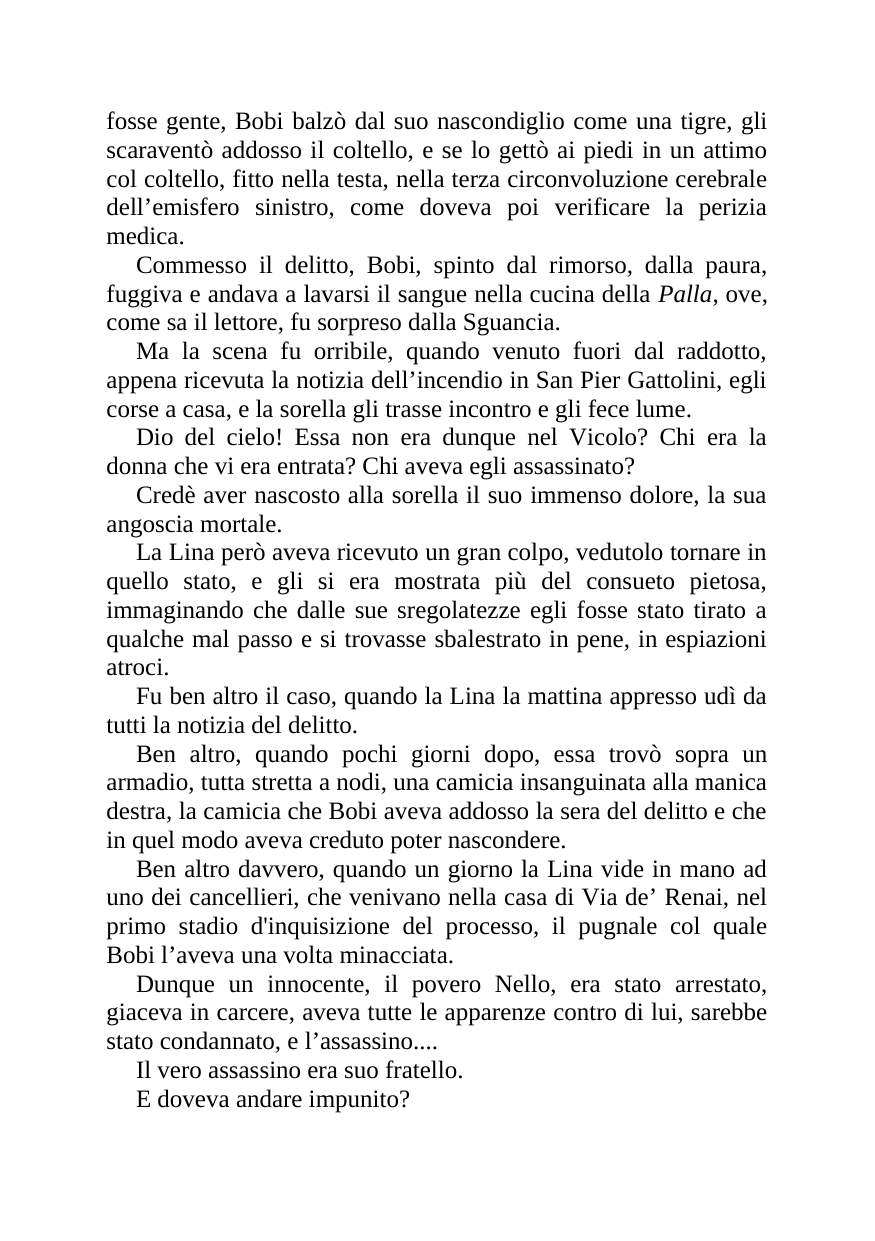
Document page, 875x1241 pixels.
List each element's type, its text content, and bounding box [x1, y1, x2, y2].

text Ben altro, quando pochi giorni dopo, essa trovò sopra un armadio, tutta stretta a nodi, una camicia insanguinata alla manica destra, la camicia che Bobi aveva addosso la sera del delitto e che in quel modo aveva creduto poter nascondere. [106, 739, 768, 854]
text Credè aver nascosto alla sorella il suo immenso dolore, la sua angoscia mortale. [106, 480, 768, 537]
text Fu ben altro il caso, quando la Lina la mattina appresso udì da tutti la notizia del delitto. [106, 681, 768, 739]
text Commesso il delitto, Bobi, spinto dal rimorso, dalla paura, fuggiva e andava a lavarsi il sangue nella cucina della Palla, ove, come sa il lettore, fu sorpreso dalla Sguancia. [106, 250, 768, 336]
text Dio del cielo! Essa non era dunque nel Vicolo? Chi era la donna che vi era entrata? Chi aveva egli assassinato? [106, 422, 768, 480]
text La Lina però aveva ricevuto un gran colpo, vedutolo tornare in quello stato, e gli si era mostrata più del consueto pietosa, immaginando che dalle sue sregolatezze egli fosse stato tirato a qualche mal passo e si trovasse sbalestrato in pene, in espiazioni atroci. [106, 537, 768, 681]
text Ma la scena fu orribile, quando venuto fuori dal raddotto, appena ricevuta la notizia dell’incendio in San Pier Gattolini, egli corse a casa, e la sorella gli trasse incontro e gli fece lume. [106, 336, 768, 422]
text fosse gente, Bobi balzò dal suo nascondiglio come una tigre, gli scaraventò addosso il coltello, e se lo gettò ai piedi in un attimo col coltello, fitto nella testa, nella terza circonvoluzione cerebrale dell’emisfero sinistro, come doveva poi verificare la perizia medica. [106, 106, 768, 250]
text Dunque un innocente, il povero Nello, era stato arrestato, giaceva in carcere, aveva tutte le apparenze contro di lui, sarebbe stato condannato, e l’assassino.... [106, 969, 768, 1055]
text Il vero assassino era suo fratello. [106, 1055, 768, 1084]
text Ben altro davvero, quando un giorno la Lina vide in mano ad uno dei cancellieri, che venivano nella casa di Via de’ Renai, nel primo stadio d'inquisizione del processo, il pugnale col quale Bobi l’aveva una volta minacciata. [106, 854, 768, 969]
text E doveva andare impunito? [106, 1084, 768, 1112]
